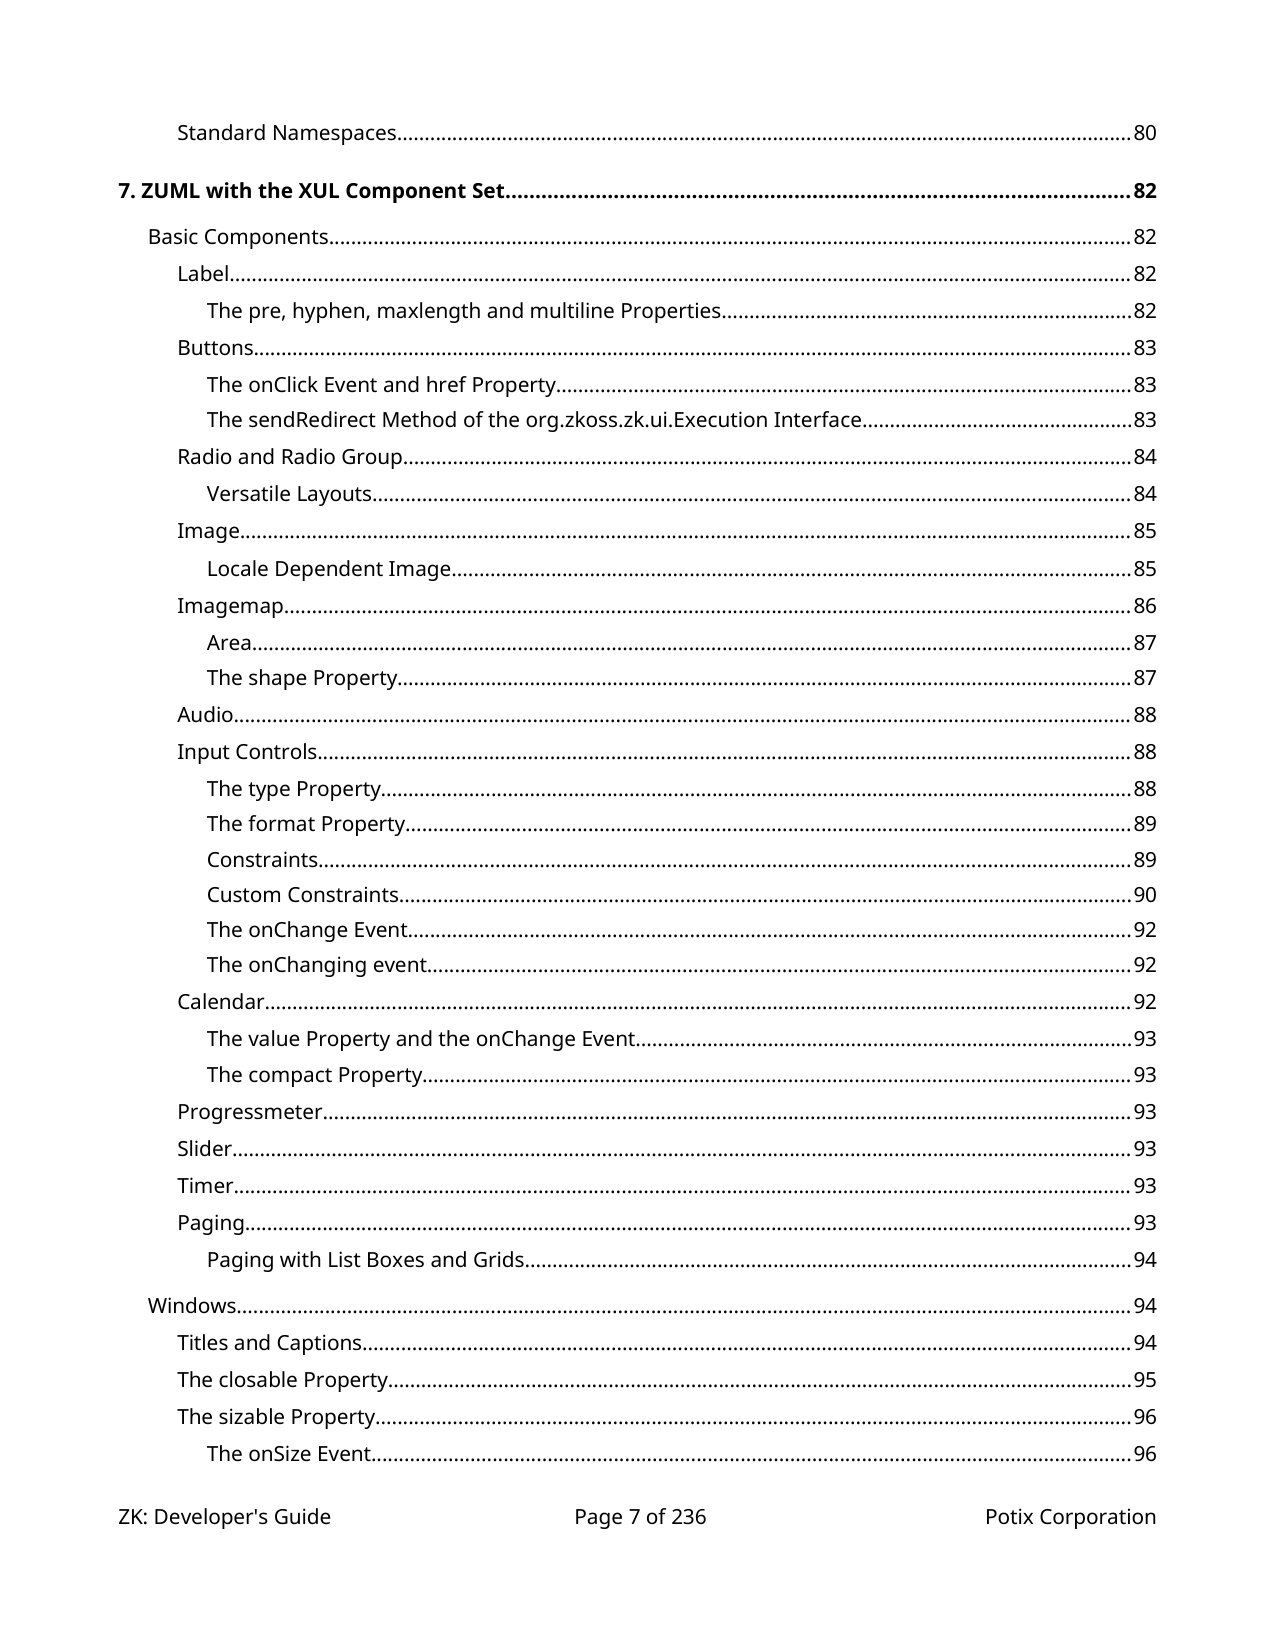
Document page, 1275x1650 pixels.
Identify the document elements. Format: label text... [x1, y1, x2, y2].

text The pre, hyphen, maxlength and multiline Properties 82 [207, 296, 1157, 324]
text 7. ZUML with the XUL Component Set 82 [118, 176, 1157, 204]
text Progressmeter 93 [177, 1097, 1157, 1125]
text Basic Components 82 [148, 222, 1157, 250]
text Buttons 83 [177, 333, 1157, 361]
text The type Property 88 [207, 774, 1157, 802]
text Radio and Radio Group 84 [177, 442, 1157, 471]
text The sendRedirect Method of the org.zkoss.zk.ui.Execution Interface 83 [207, 405, 1157, 433]
text The onClick Event and href Property 83 [207, 370, 1157, 398]
text The format Property 89 [207, 809, 1157, 838]
text Standard Namespaces 80 [177, 118, 1157, 146]
text Titles and Captions 94 [177, 1328, 1157, 1356]
text Area 87 [207, 628, 1157, 656]
text Versatile Layouts 84 [207, 479, 1157, 508]
text Paging with List Boxes and Grids 94 [207, 1245, 1157, 1273]
text The onChanging event 92 [207, 950, 1157, 978]
text Locale Dependent Image 85 [207, 554, 1157, 582]
text The compact Property 93 [207, 1060, 1157, 1088]
text Windows 94 [148, 1291, 1157, 1319]
text The onSize Event 96 [207, 1439, 1157, 1468]
text The shape Property 87 [207, 663, 1157, 691]
text The sizable Property 96 [177, 1402, 1157, 1431]
text Audio 88 [177, 700, 1157, 728]
text Slider 93 [177, 1134, 1157, 1162]
text The value Property and the onChange Event 93 [207, 1024, 1157, 1053]
text Timer 93 [177, 1171, 1157, 1199]
text Constraints 89 [207, 845, 1157, 873]
text Label 82 [177, 259, 1157, 287]
text Paging 93 [177, 1208, 1157, 1236]
text Image 85 [177, 517, 1157, 545]
text Imagemap 86 [177, 591, 1157, 619]
text The closable Property 95 [177, 1365, 1157, 1393]
text Input Controls 88 [177, 737, 1157, 765]
text Custom Constraints 90 [207, 880, 1157, 908]
text Calendar 92 [177, 987, 1157, 1016]
text The onChange Event 92 [207, 915, 1157, 943]
